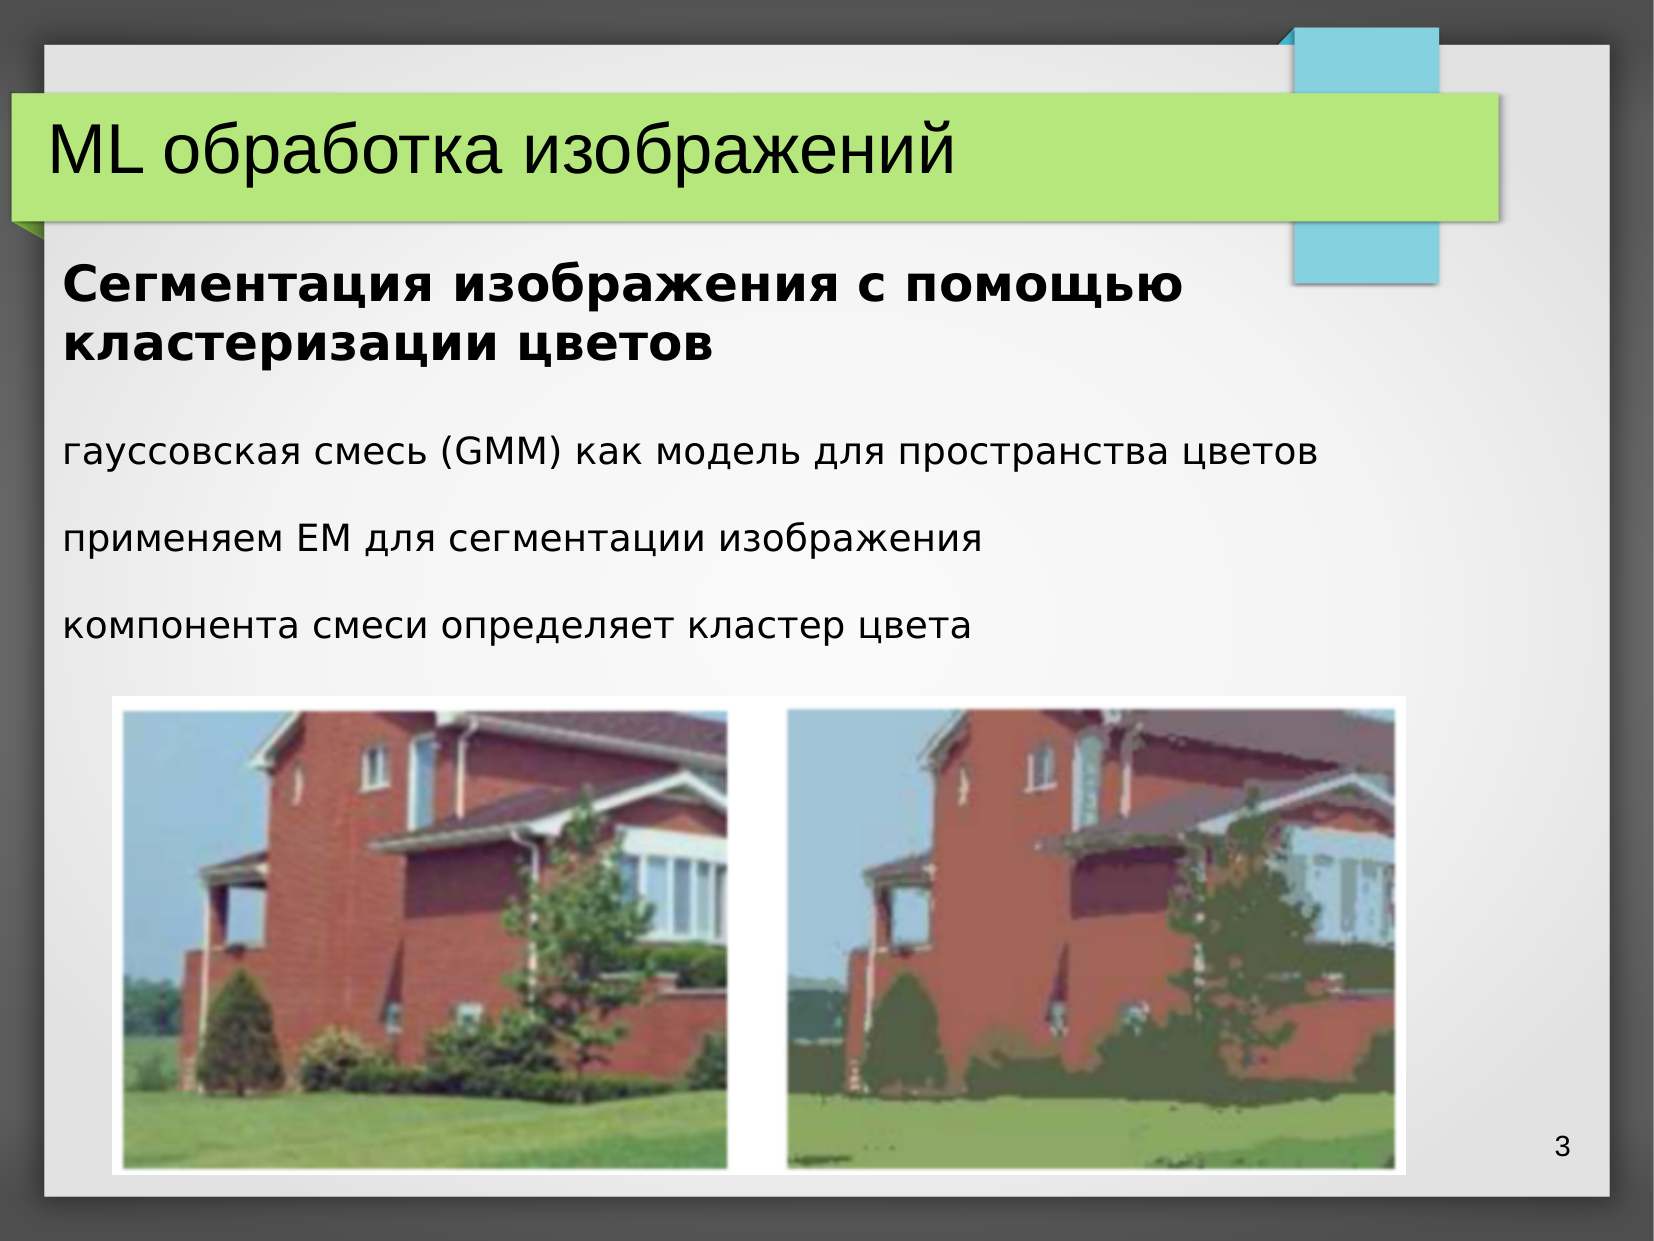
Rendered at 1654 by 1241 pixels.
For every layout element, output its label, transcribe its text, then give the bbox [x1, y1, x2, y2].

picture [0, 0, 1654, 1241]
text_box Сегментация изображения с помощью кластеризации цветов гауссовская смесь (GMM) как модель для пространства цветов применяем EM для сегментации изображения компонента смеси определяет кластер цвета [47, 248, 1570, 656]
title ML обработка изображений [47, 109, 1501, 189]
